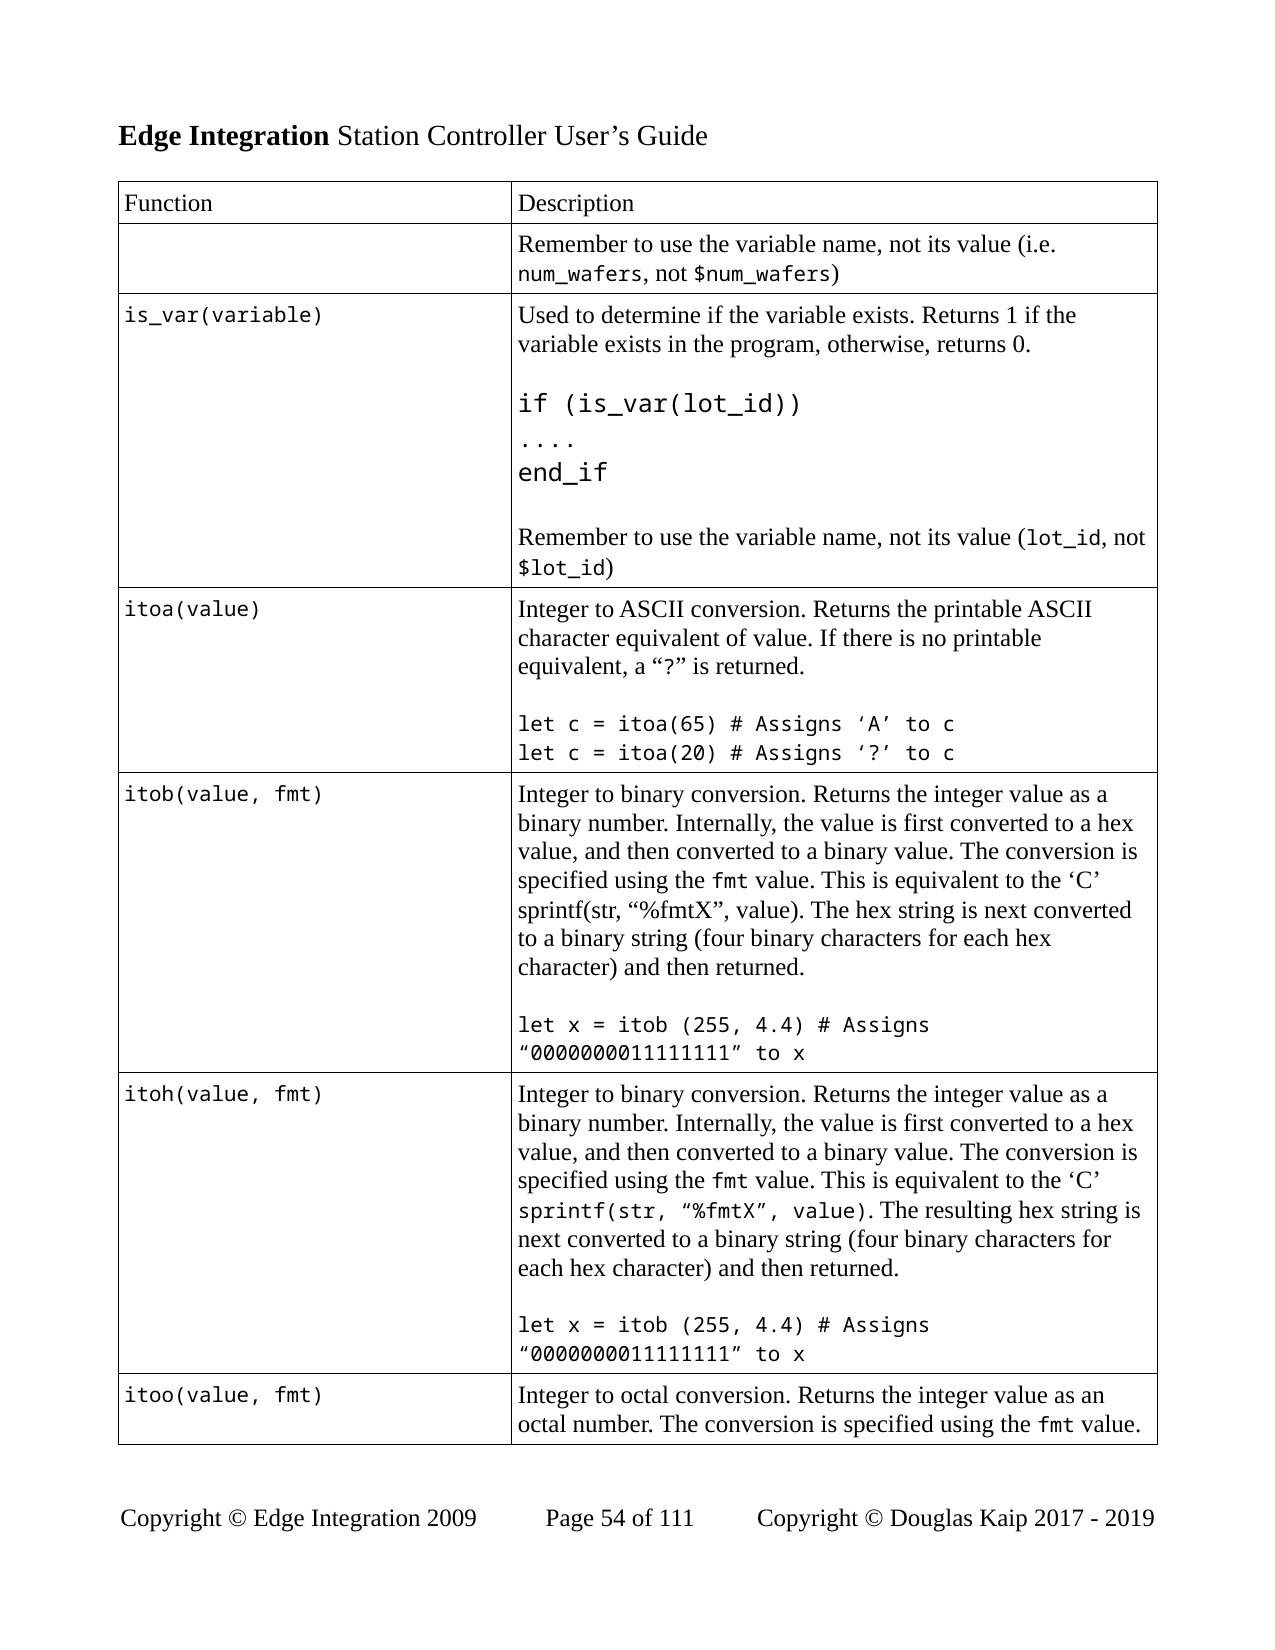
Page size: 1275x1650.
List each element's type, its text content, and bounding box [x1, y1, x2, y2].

table_header Function [119, 182, 511, 222]
table_cell Used to determine if the variable exists. Returns 1 if the variable exists in the program, otherwise, returns 0. if (is_var(lot_id)) .... end_if Remember to use the variable name, not its value (lot_id, not $lot_id) [512, 294, 1157, 587]
table_cell itob(value, fmt) [119, 773, 511, 1072]
table_cell Integer to octal conversion. Returns the integer value as an octal number. The conversion is specified using the fmt value. [512, 1374, 1157, 1444]
table_cell is_var(variable) [119, 294, 511, 587]
table_cell Integer to ASCII conversion. Returns the printable ASCII character equivalent of value. If there is no printable equivalent, a “?” is returned. let c = itoa(65) # Assigns ‘A’ to c let c = itoa(20) # Assigns ‘?’ to c [512, 588, 1157, 772]
table_header Description [512, 182, 1157, 222]
table_cell Remember to use the variable name, not its value (i.e. num_wafers, not $num_wafers) [512, 224, 1157, 293]
table_cell Integer to binary conversion. Returns the integer value as a binary number. Internally, the value is first converted to a hex value, and then converted to a binary value. The conversion is specified using the fmt value. This is equivalent to the ‘C’ sprintf(str, “%fmtX”, value). The resulting hex string is next converted to a binary string (four binary characters for each hex character) and then returned. let x = itob (255, 4.4) # Assigns “0000000011111111” to x [512, 1073, 1157, 1373]
table_cell [119, 224, 511, 293]
table_cell itoh(value, fmt) [119, 1073, 511, 1373]
table_cell Integer to binary conversion. Returns the integer value as a binary number. Internally, the value is first converted to a hex value, and then converted to a binary value. The conversion is specified using the fmt value. This is equivalent to the ‘C’ sprintf(str, “%fmtX”, value). The hex string is next converted to a binary string (four binary characters for each hex character) and then returned. let x = itob (255, 4.4) # Assigns “0000000011111111” to x [512, 773, 1157, 1072]
table_cell itoa(value) [119, 588, 511, 772]
table_cell itoo(value, fmt) [119, 1374, 511, 1444]
